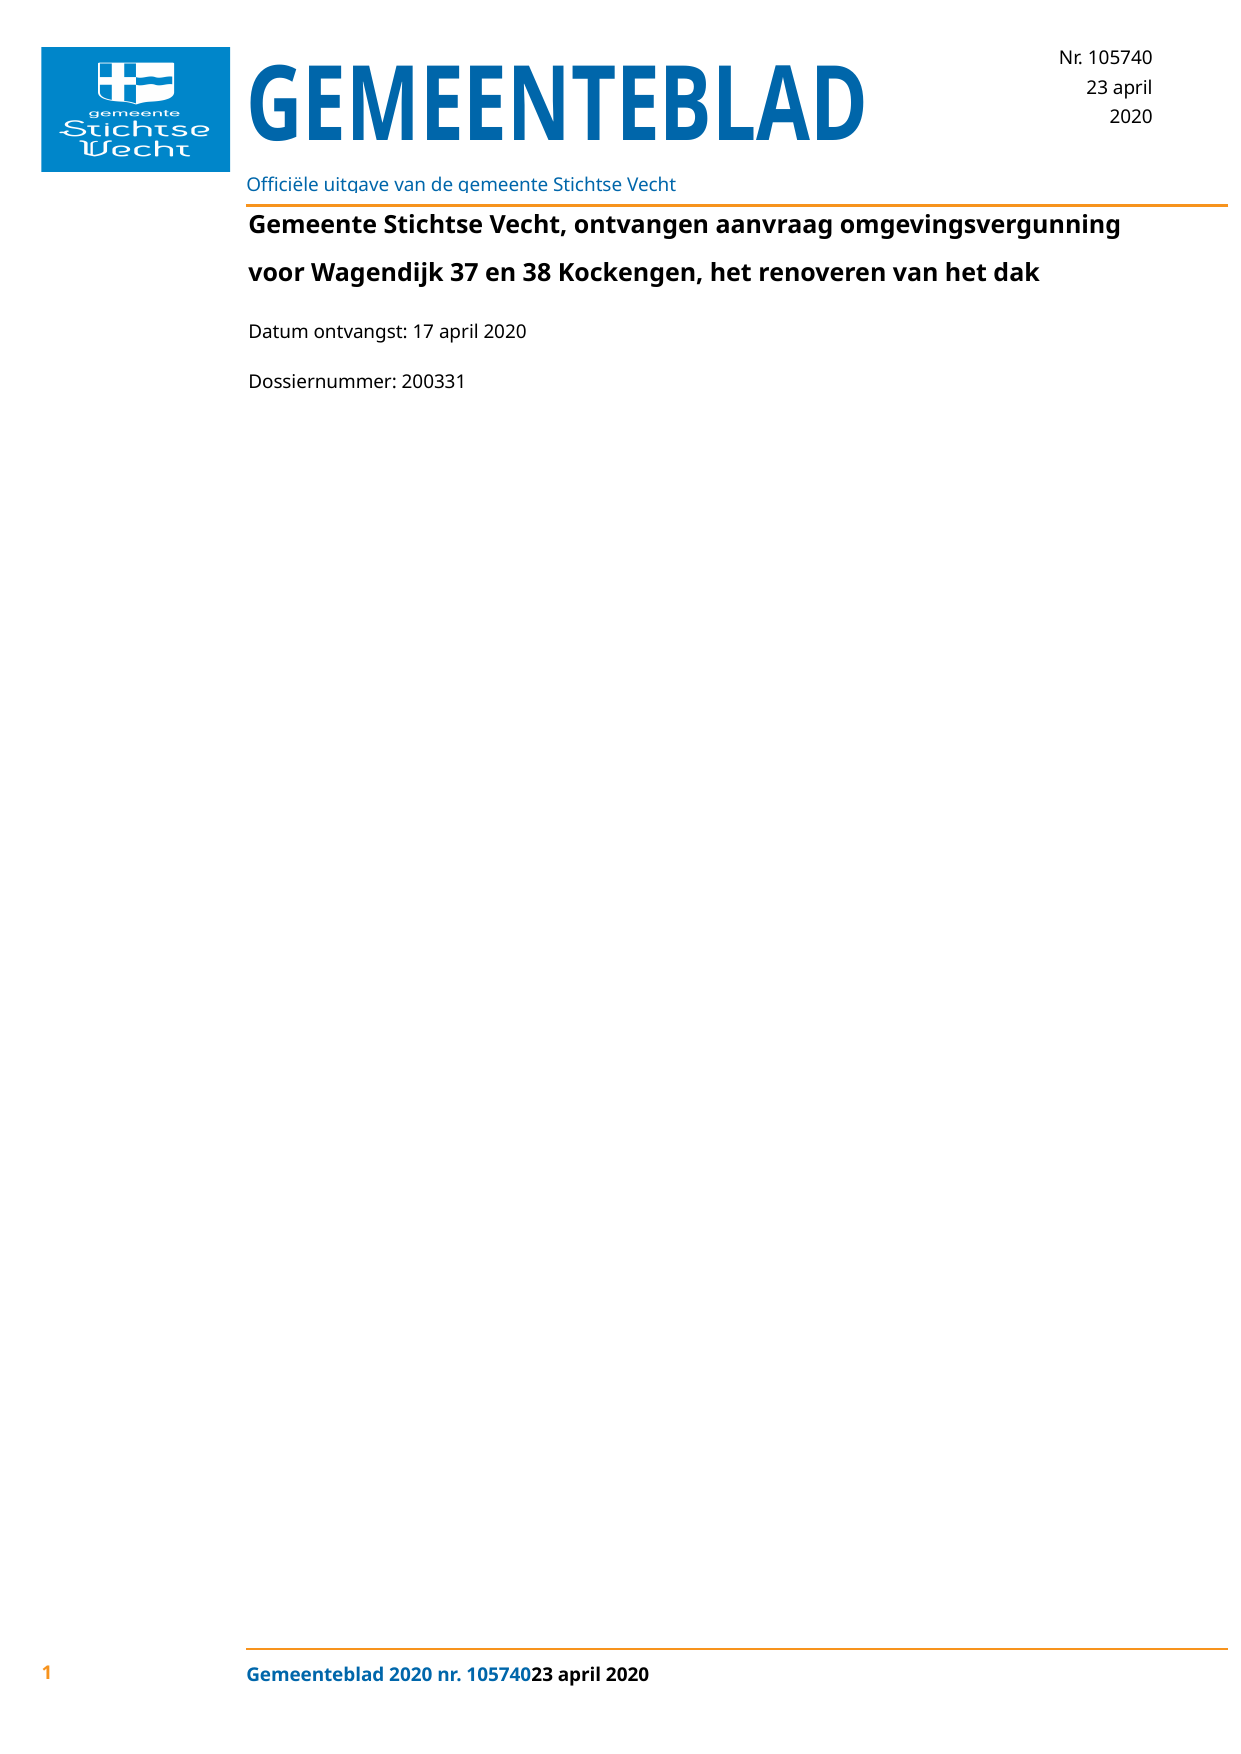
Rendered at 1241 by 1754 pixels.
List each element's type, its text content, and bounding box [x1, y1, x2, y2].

text Datum ontvangst: 17 april 2020 [248, 318, 1152, 344]
picture [99, 63, 135, 101]
picture [137, 63, 174, 103]
text Gemeente Stichtse Vecht, ontvangen aanvraag omgevingsvergunning voor Wagendijk 37 en 38 Kockengen, het renoveren van het dak [248, 207, 1152, 288]
text Dossiernummer: 200331 [248, 368, 1152, 394]
